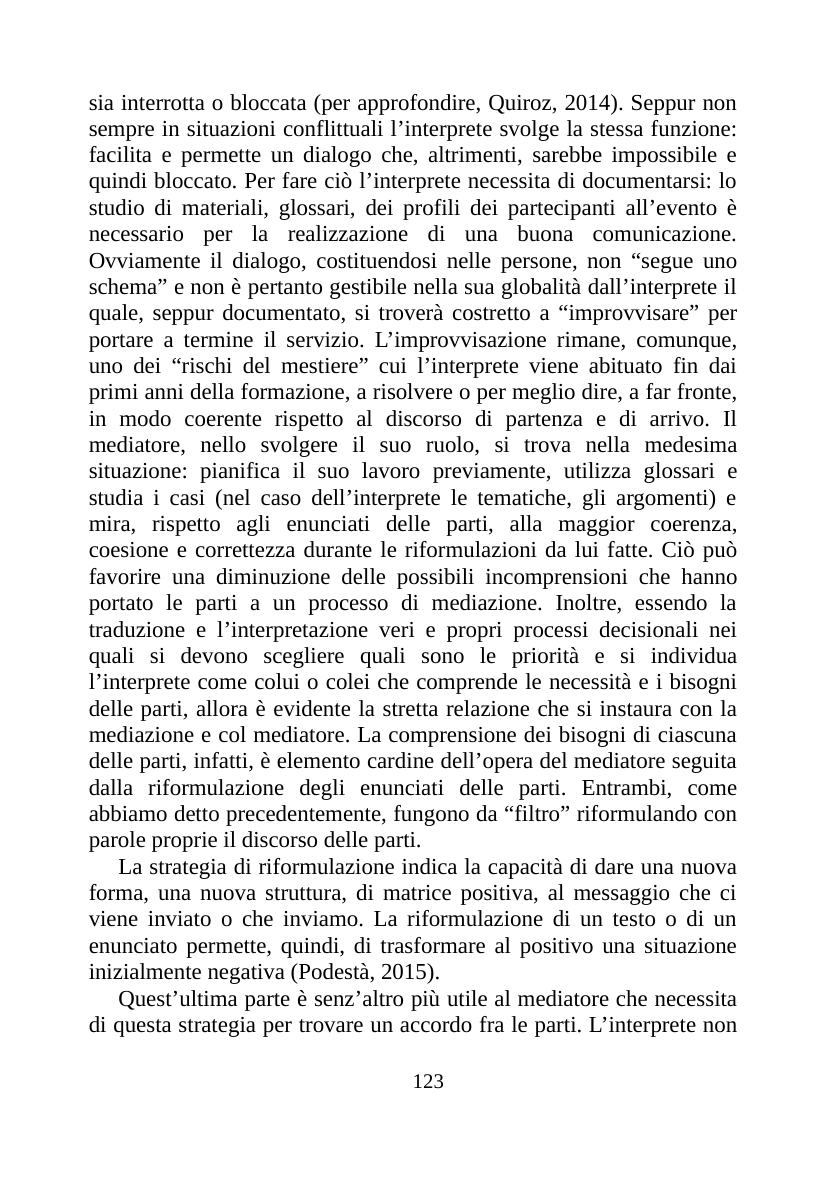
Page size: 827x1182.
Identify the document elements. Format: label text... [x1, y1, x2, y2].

text Quest’ultima parte è senz’altro più utile al mediatore che necessita di questa strategia per trovare un accordo fra le parti. L’interprete non [88, 984, 738, 1037]
text sia interrotta o bloccata (per approfondire, Quiroz, 2014). Seppur non sempre in situazioni conflittuali l’interprete svolge la stessa funzione: facilita e permette un dialogo che, altrimenti, sarebbe impossibile e quindi bloccato. Per fare ciò l’interprete necessita di documentarsi: lo studio di materiali, glossari, dei profili dei partecipanti all’evento è necessario per la realizzazione di una buona comunicazione. Ovviamente il dialogo, costituendosi nelle persone, non “segue uno schema” e non è pertanto gestibile nella sua globalità dall’interprete il quale, seppur documentato, si troverà costretto a “improvvisare” per portare a termine il servizio. L’improvvisazione rimane, comunque, uno dei “rischi del mestiere” cui l’interprete viene abituato fin dai primi anni della formazione, a risolvere o per meglio dire, a far fronte, in modo coerente rispetto al discorso di partenza e di arrivo. Il mediatore, nello svolgere il suo ruolo, si trova nella medesima situazione: pianifica il suo lavoro previamente, utilizza glossari e studia i casi (nel caso dell’interprete le tematiche, gli argomenti) e mira, rispetto agli enunciati delle parti, alla maggior coerenza, coesione e correttezza durante le riformulazioni da lui fatte. Ciò può favorire una diminuzione delle possibili incomprensioni che hanno portato le parti a un processo di mediazione. Inoltre, essendo la traduzione e l’interpretazione veri e propri processi decisionali nei quali si devono scegliere quali sono le priorità e si individua l’interprete come colui o colei che comprende le necessità e i bisogni delle parti, allora è evidente la stretta relazione che si instaura con la mediazione e col mediatore. La comprensione dei bisogni di ciascuna delle parti, infatti, è elemento cardine dell’opera del mediatore seguita dalla riformulazione degli enunciati delle parti. Entrambi, come abbiamo detto precedentemente, fungono da “filtro” riformulando con parole proprie il discorso delle parti. [88, 88, 738, 853]
text La strategia di riformulazione indica la capacità di dare una nuova forma, una nuova struttura, di matrice positiva, al messaggio che ci viene inviato o che inviamo. La riformulazione di un testo o di un enunciato permette, quindi, di trasformare al positivo una situazione inizialmente negativa (Podestà, 2015). [88, 853, 738, 984]
